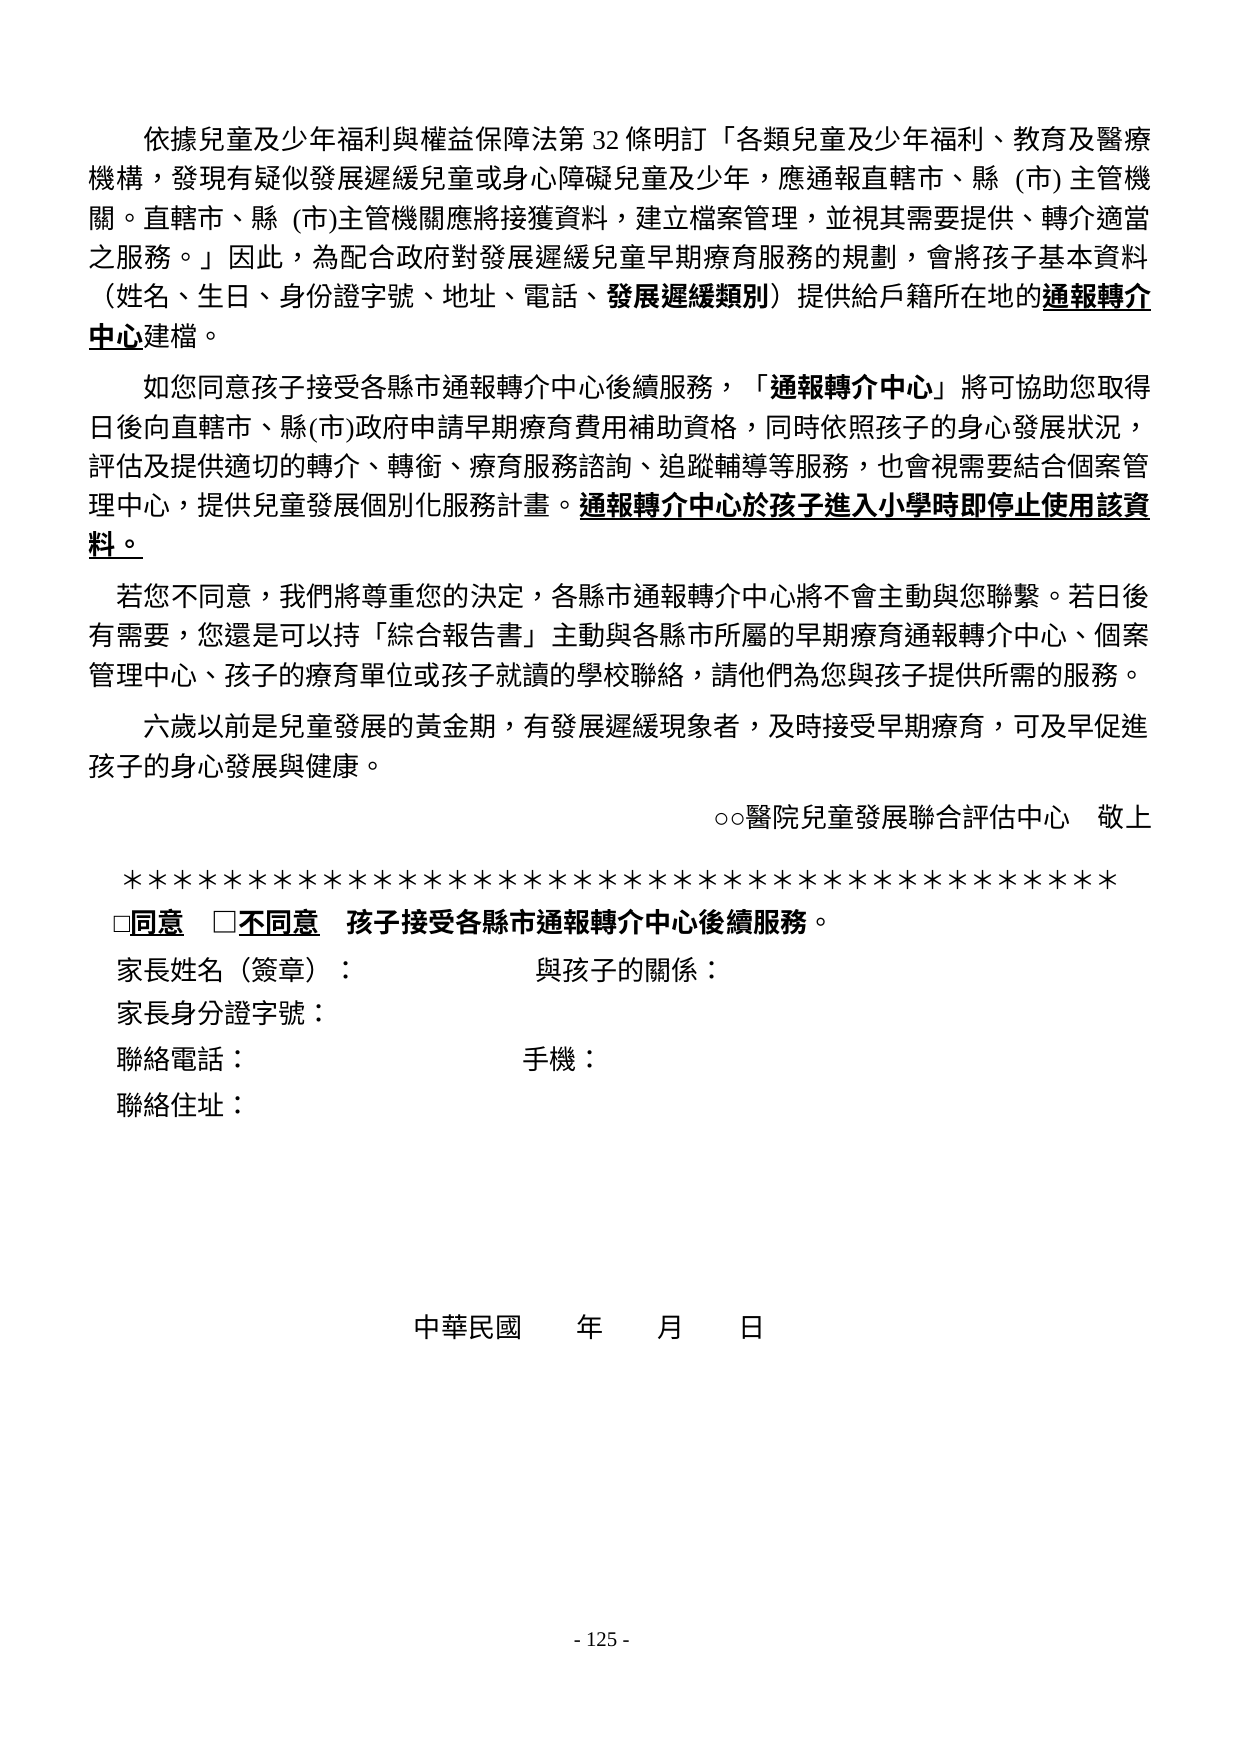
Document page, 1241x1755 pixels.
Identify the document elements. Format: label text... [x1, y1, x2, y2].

text 聯絡電話： 手機： [89, 1033, 1152, 1079]
text 六歲以前是兒童發展的黃金期，有發展遲緩現象者，及時接受早期療育，可及早促進孩子的身心發展與健康。 [89, 705, 1152, 784]
text 若您不同意，我們將尊重您的決定，各縣市通報轉介中心將不會主動與您聯繫。若日後有需要，您還是可以持「綜合報告書」主動與各縣市所屬的早期療育通報轉介中心、個案管理中心、孩子的療育單位或孩子就讀的學校聯絡，請他們為您與孩子提供所需的服務。 [89, 575, 1152, 693]
text ＊＊＊＊＊＊＊＊＊＊＊＊＊＊＊＊＊＊＊＊＊＊＊＊＊＊＊＊＊＊＊＊＊＊＊＊＊＊＊＊ [89, 861, 1152, 896]
text 聯絡住址： [89, 1079, 1152, 1124]
text □同意 □不同意 孩子接受各縣市通報轉介中心後續服務。 [114, 904, 1152, 939]
text 家長姓名（簽章）： 與孩子的關係： [89, 952, 1152, 987]
text 依據兒童及少年福利與權益保障法第32條明訂「各類兒童及少年福利、教育及醫療機構，發現有疑似發展遲緩兒童或身心障礙兒童及少年，應通報直轄市、縣 (市) 主管機關。直轄市、縣 (市)主管機關應將接獲資料，建立檔案管理，並視其需要提供、轉介適當之服務。」因此，為配合政府對發展遲緩兒童早期療育服務的規劃，會將孩子基本資料（姓名、生日、身份證字號、地址、電話、發展遲緩類別）提供給戶籍所在地的通報轉介中心建檔。 [89, 118, 1152, 354]
text 家長身分證字號： [89, 987, 1152, 1033]
text 中華民國 年 月 日 [89, 1308, 1152, 1345]
text ○○醫院兒童發展聯合評估中心 敬上 [89, 796, 1152, 836]
text 如您同意孩子接受各縣市通報轉介中心後續服務，「通報轉介中心」將可協助您取得日後向直轄市、縣(市)政府申請早期療育費用補助資格，同時依照孩子的身心發展狀況，評估及提供適切的轉介、轉銜、療育服務諮詢、追蹤輔導等服務，也會視需要結合個案管理中心，提供兒童發展個別化服務計畫。通報轉介中心於孩子進入小學時即停止使用該資料。 [89, 366, 1152, 563]
